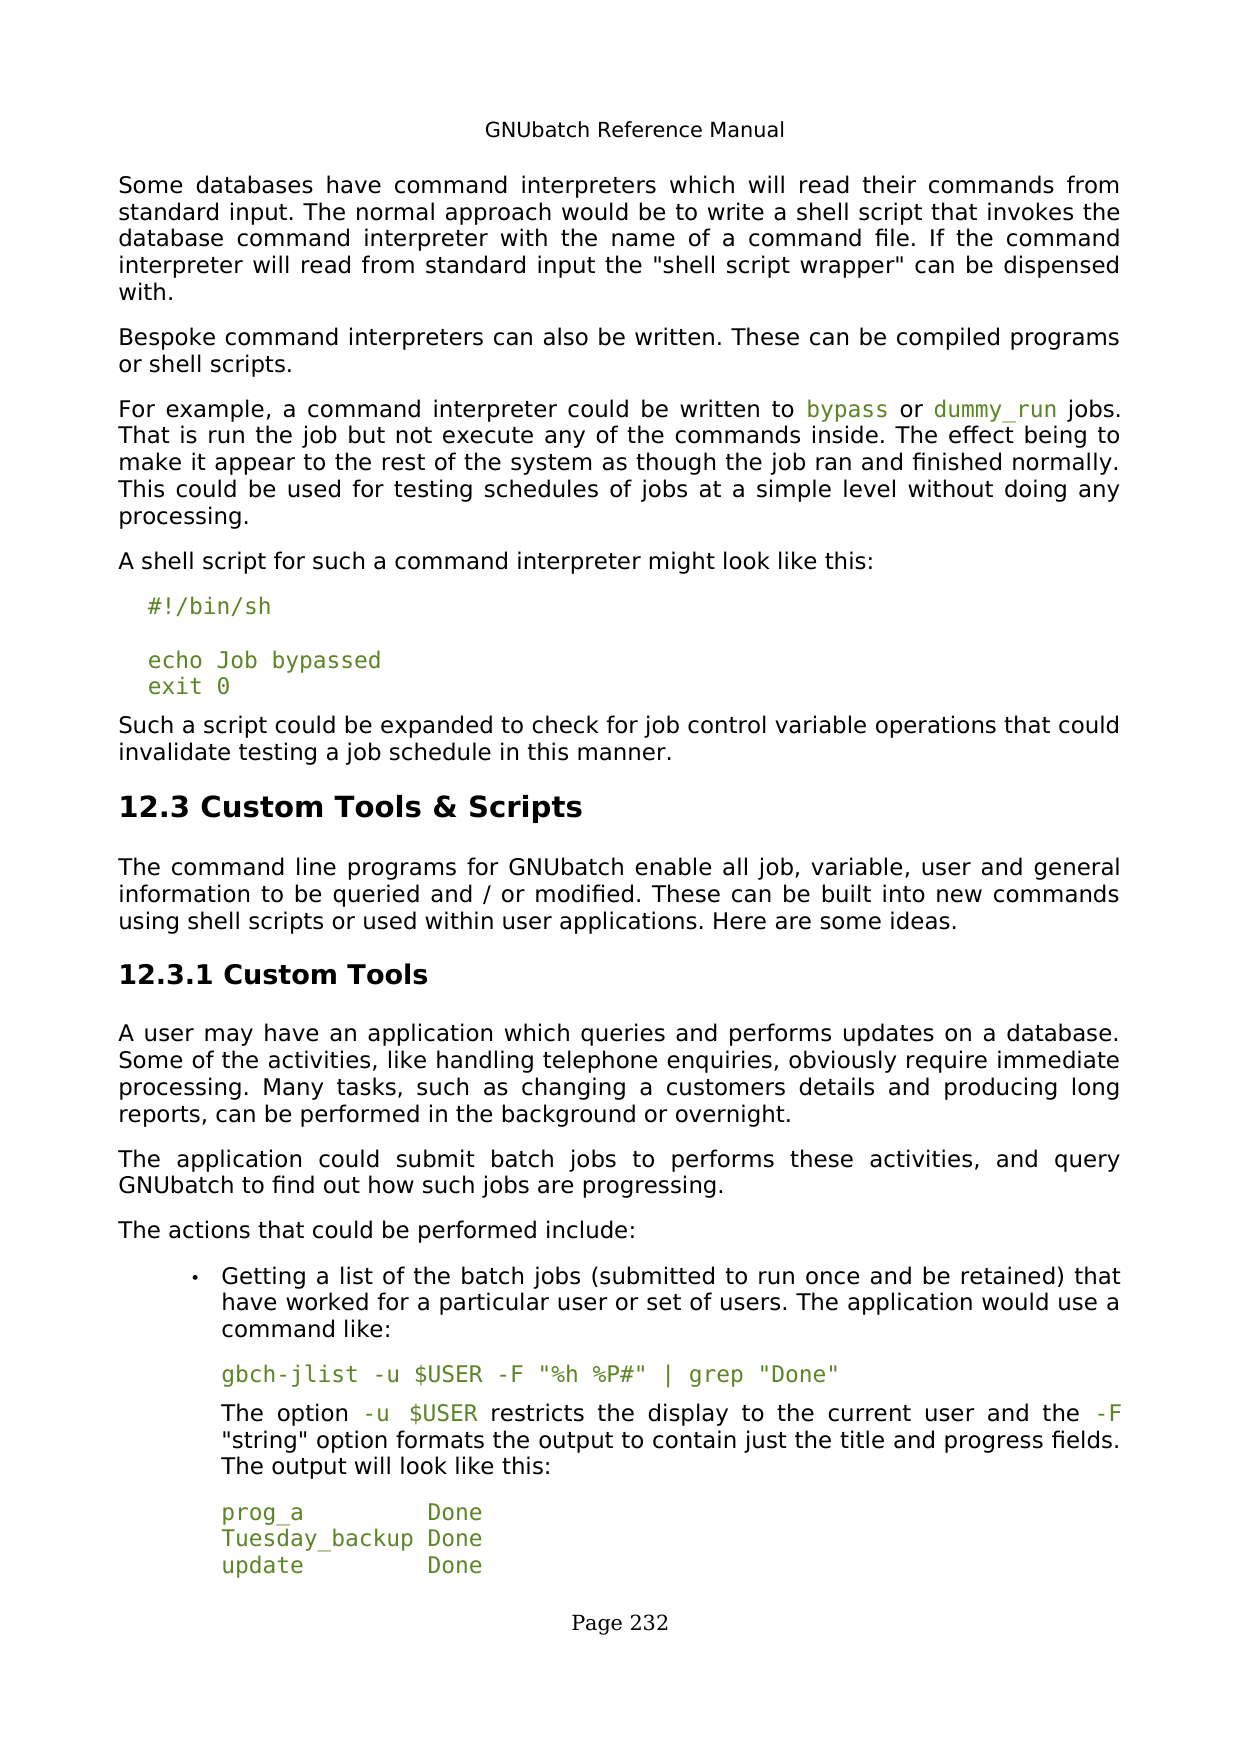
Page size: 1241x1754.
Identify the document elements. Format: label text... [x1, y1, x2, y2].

text echo Job bypassed [148, 647, 1122, 673]
text A user may have an application which queries and performs updates on a database. Some of the activities, like handling telephone enquiries, obviously require immediate processing. Many tasks, such as changing a customers details and producing long reports, can be performed in the background or overnight. [118, 1020, 1122, 1127]
list Getting a list of the batch jobs (submitted to run once and be retained) that have worked for a particular user or set of users. The application would use a command like: [192, 1263, 1122, 1343]
list The option -u $USER restricts the display to the current user and the -F "string" option formats the output to contain just the title and progress fields. The output will look like this: [192, 1400, 1122, 1480]
text Such a script could be expanded to check for job control variable operations that could invalidate testing a job schedule in this manner. [118, 712, 1122, 766]
text The application could submit batch jobs to performs these activities, and query GNUbatch to find out how such jobs are progressing. [118, 1146, 1122, 1199]
text #!/bin/sh [148, 593, 1122, 620]
text Bespoke command interpreters can also be written. These can be compiled programs or shell scripts. [118, 324, 1122, 378]
subtitle Custom Tools & Scripts [118, 791, 1122, 825]
list update Done [192, 1552, 1122, 1579]
list Tuesday_backup Done [192, 1525, 1122, 1552]
subtitle Custom Tools [118, 960, 1122, 991]
text The actions that could be performed include: [118, 1218, 1122, 1244]
list gbch-jlist -u $USER -F "%h %P#" | grep "Done" [192, 1361, 1122, 1388]
text The command line programs for GNUbatch enable all job, variable, user and general information to be queried and / or modified. These can be built into new commands using shell scripts or used within user applications. Here are some ideas. [118, 854, 1122, 935]
text exit 0 [148, 673, 1122, 700]
text Some databases have command interpreters which will read their commands from standard input. The normal approach would be to write a shell script that invokes the database command interpreter with the name of a command file. If the command interpreter will read from standard input the "shell script wrapper" can be dispensed with. [118, 172, 1122, 306]
text For example, a command interpreter could be written to bypass or dummy_run jobs. That is run the job but not execute any of the commands inside. The effect being to make it appear to the rest of the system as though the job ran and finished normally. This could be used for testing schedules of jobs at a simple level without doing any processing. [118, 396, 1122, 530]
list prog_a Done [192, 1499, 1122, 1525]
text A shell script for such a command interpreter might look like this: [118, 548, 1122, 575]
